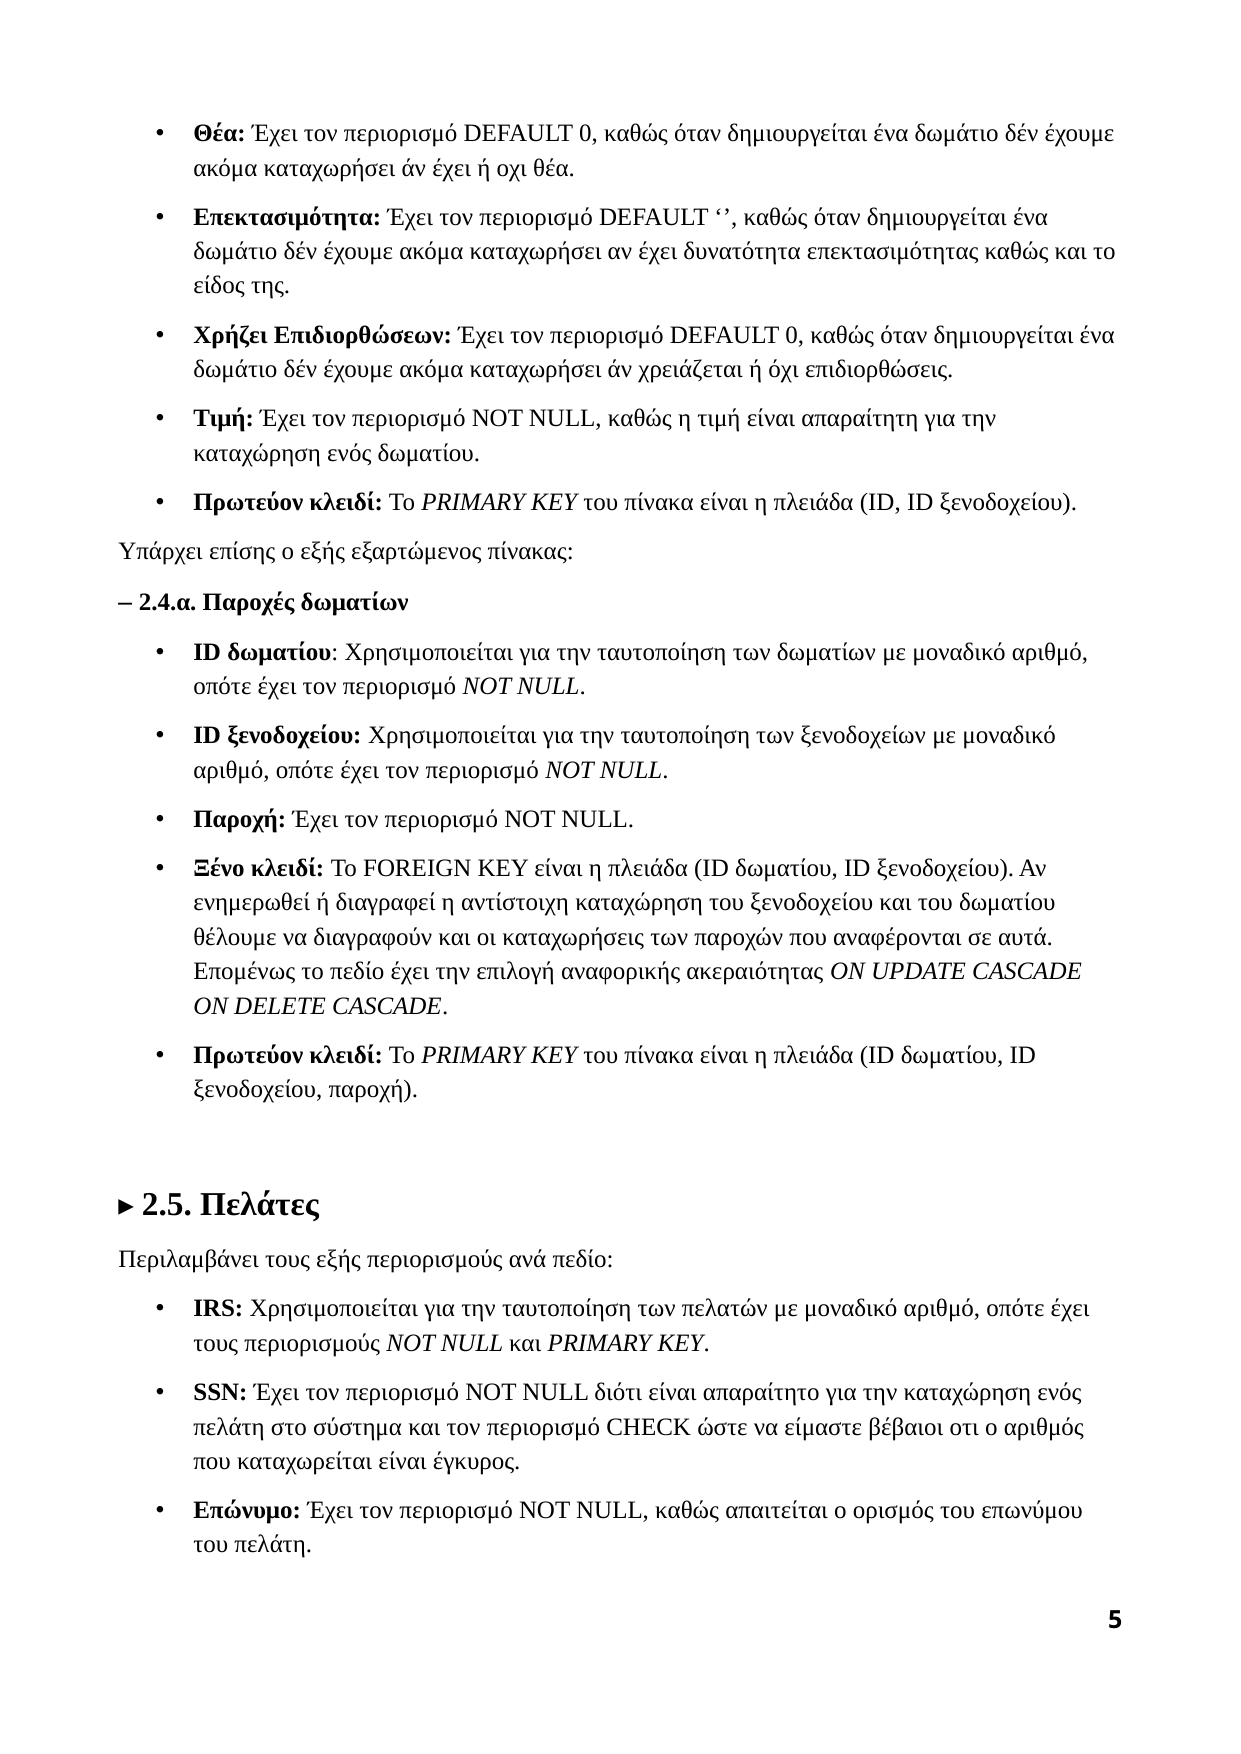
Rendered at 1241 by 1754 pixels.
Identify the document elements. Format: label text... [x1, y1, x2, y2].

list Ξένο κλειδί: Το FOREIGN KEY είναι η πλειάδα (ID δωματίου, ID ξενοδοχείου). Αν ενημερωθεί ή διαγραφεί η αντίστοιχη καταχώρηση του ξενοδοχείου και του δωματίου θέλουμε να διαγραφούν και οι καταχωρήσεις των παροχών που αναφέρονται σε αυτά. Επομένως το πεδίο έχει την επιλογή αναφορικής ακεραιότητας ON UPDATE CASCADE ON DELETE CASCADE. [156, 853, 1122, 1019]
list SSN: Έχει τον περιορισμό NOT NULL διότι είναι απαραίτητο για την καταχώρηση ενός πελάτη στο σύστημα και τον περιορισμό CHECK ώστε να είμαστε βέβαιοι οτι ο αριθμός που καταχωρείται είναι έγκυρος. [156, 1377, 1122, 1475]
list Επεκτασιμότητα: Έχει τον περιορισμό DEFAULT ‘’, καθώς όταν δημιουργείται ένα δωμάτιο δέν έχουμε ακόμα καταχωρήσει αν έχει δυνατότητα επεκτασιμότητας καθώς και το είδος της. [156, 202, 1122, 299]
list ID δωματίου: Χρησιμοποιείται για την ταυτοποίηση των δωματίων με μοναδικό αριθμό, οπότε έχει τον περιορισμό NOT NULL. [156, 637, 1122, 700]
list Παροχή: Έχει τον περιορισμό NOT NULL. [156, 804, 1122, 833]
list IRS: Χρησιμοποιείται για την ταυτοποίηση των πελατών με μοναδικό αριθμό, οπότε έχει τους περιορισμούς NOT NULL και PRIMARY KEY. [156, 1293, 1122, 1357]
text Υπάρχει επίσης ο εξής εξαρτώμενος πίνακας: [118, 536, 1122, 564]
list Επώνυμο: Έχει τον περιορισμό NOT NULL, καθώς απαιτείται ο ορισμός του επωνύμου του πελάτη. [156, 1495, 1122, 1558]
text Περιλαμβάνει τους εξής περιορισμούς ανά πεδίο: [118, 1244, 1122, 1273]
list Πρωτεύον κλειδί: Το PRIMARY KEY του πίνακα είναι η πλειάδα (ID δωματίου, ID ξενοδοχείου, παροχή). [156, 1040, 1122, 1103]
list Θέα: Έχει τον περιορισμό DEFAULT 0, καθώς όταν δημιουργείται ένα δωμάτιο δέν έχουμε ακόμα καταχωρήσει άν έχει ή οχι θέα. [156, 118, 1122, 181]
list ID ξενοδοχείου: Χρησιμοποιείται για την ταυτοποίηση των ξενοδοχείων με μοναδικό αριθμό, οπότε έχει τον περιορισμό NOT NULL. [156, 720, 1122, 783]
list Χρήζει Επιδιορθώσεων: Έχει τον περιορισμό DEFAULT 0, καθώς όταν δημιουργείται ένα δωμάτιο δέν έχουμε ακόμα καταχωρήσει άν χρειάζεται ή όχι επιδιορθώσεις. [156, 320, 1122, 383]
list Τιμή: Έχει τον περιορισμό NOT NULL, καθώς η τιμή είναι απαραίτητη για την καταχώρηση ενός δωματίου. [156, 403, 1122, 466]
text ▸ 2.5. Πελάτες [118, 1184, 1122, 1222]
list Πρωτεύον κλειδί: Το PRIMARY KEY του πίνακα είναι η πλειάδα (ID, ID ξενοδοχείου). [156, 487, 1122, 516]
text – 2.4.α. Παροχές δωματίων [118, 585, 1122, 616]
